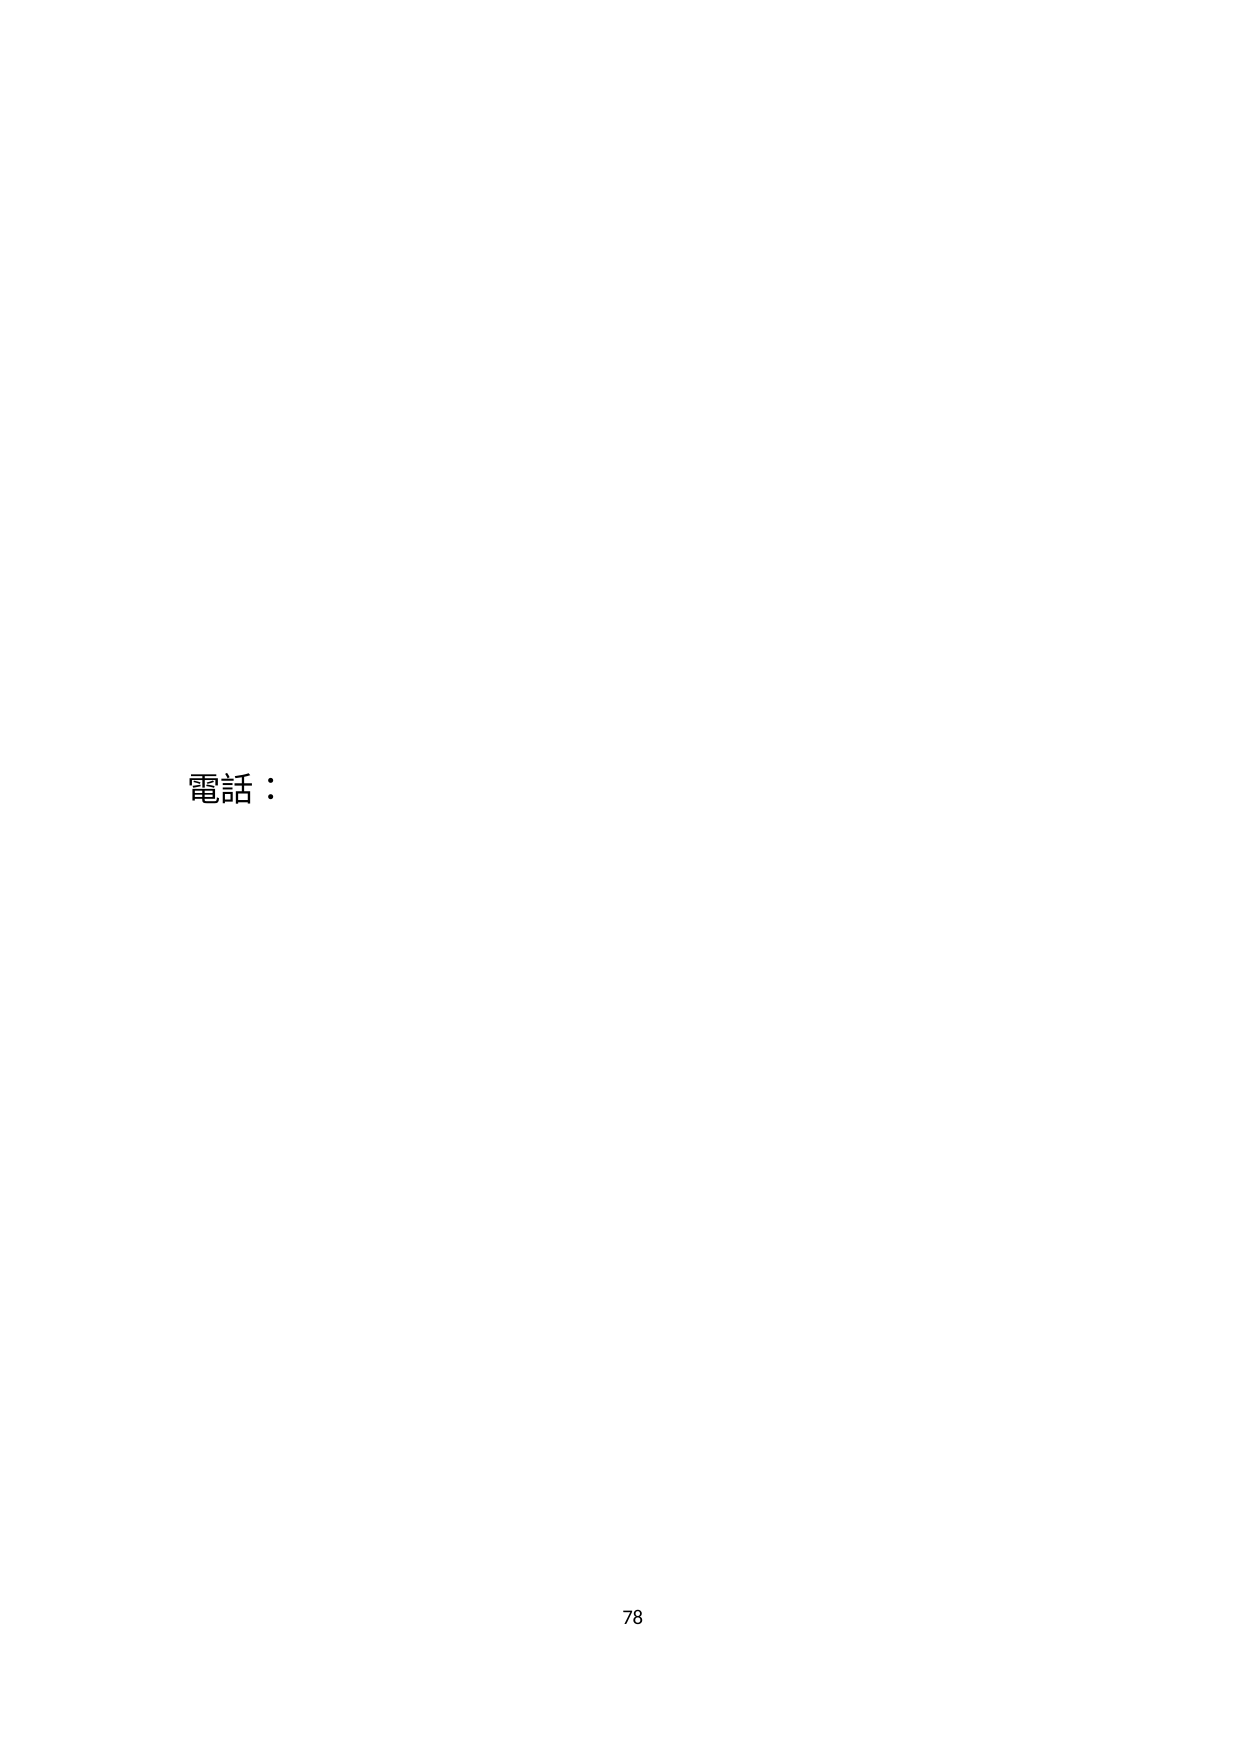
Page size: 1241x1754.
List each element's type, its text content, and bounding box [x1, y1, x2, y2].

text 電話： [187, 746, 1078, 808]
